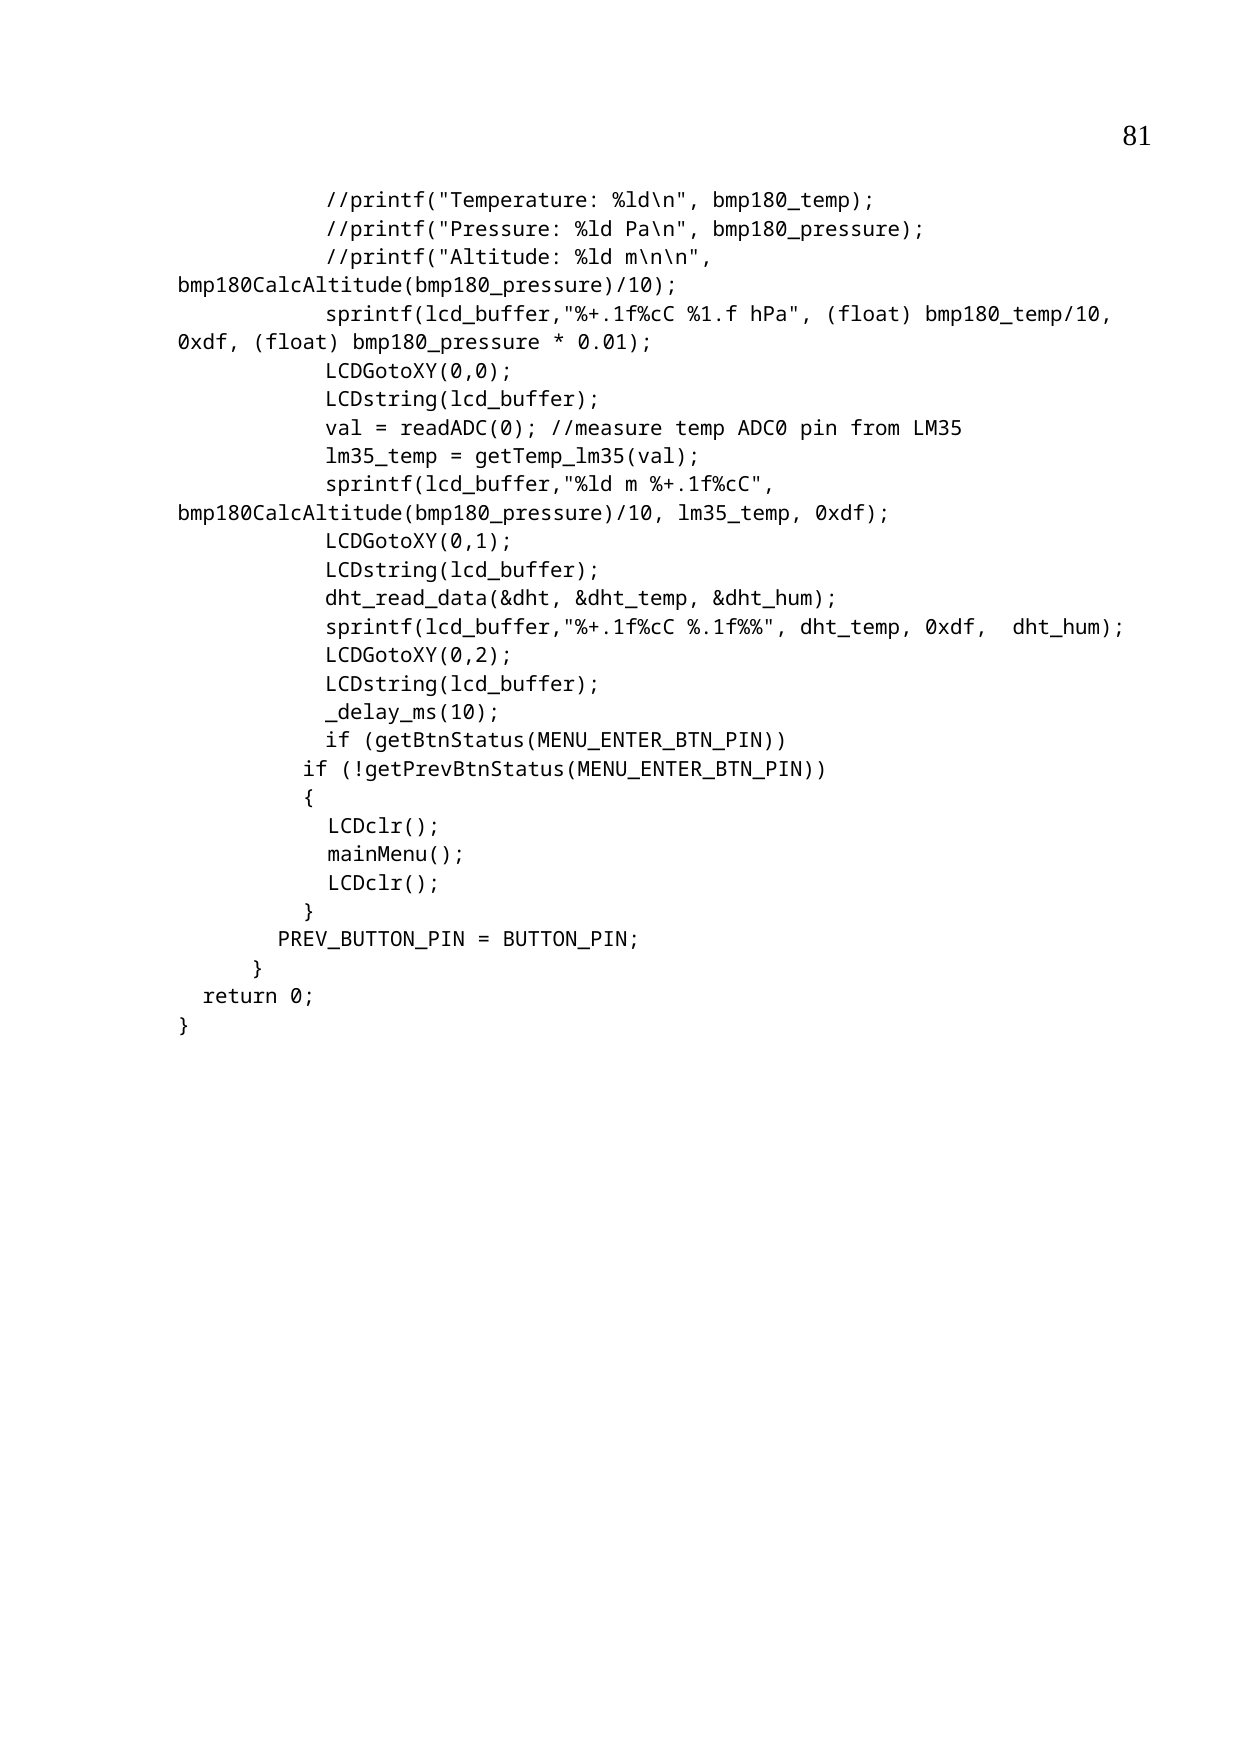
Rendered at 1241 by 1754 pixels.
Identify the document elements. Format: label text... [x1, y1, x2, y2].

text val = readADC(0); //measure temp ADC0 pin from LM35 [177, 413, 1152, 441]
text LCDstring(lcd_buffer); [177, 669, 1152, 697]
text LCDGotoXY(0,2); [177, 640, 1152, 669]
text PREV_BUTTON_PIN = BUTTON_PIN; [177, 924, 1152, 953]
text sprintf(lcd_buffer,"%+.1f%cC %1.f hPa", (float) bmp180_temp/10, 0xdf, (float) bmp180_pressure * 0.01); [177, 299, 1152, 356]
text { [177, 782, 1152, 811]
text //printf("Altitude: %ld m\n\n", bmp180CalcAltitude(bmp180_pressure)/10); [177, 242, 1152, 299]
text LCDGotoXY(0,1); [177, 526, 1152, 555]
text if (!getPrevBtnStatus(MENU_ENTER_BTN_PIN)) [177, 754, 1152, 782]
text LCDclr(); [177, 868, 1152, 896]
text //printf("Pressure: %ld Pa\n", bmp180_pressure); [177, 214, 1152, 242]
text LCDGotoXY(0,0); [177, 356, 1152, 384]
text } [177, 896, 1152, 924]
text LCDstring(lcd_buffer); [177, 555, 1152, 583]
text mainMenu(); [177, 839, 1152, 868]
text if (getBtnStatus(MENU_ENTER_BTN_PIN)) [177, 726, 1152, 754]
text _delay_ms(10); [177, 697, 1152, 726]
text dht_read_data(&dht, &dht_temp, &dht_hum); [177, 583, 1152, 612]
text } [177, 1010, 1152, 1038]
text LCDclr(); [177, 811, 1152, 839]
text } [177, 953, 1152, 981]
text sprintf(lcd_buffer,"%+.1f%cC %.1f%%", dht_temp, 0xdf, dht_hum); [177, 612, 1152, 640]
text //printf("Temperature: %ld\n", bmp180_temp); [177, 185, 1152, 214]
text return 0; [177, 981, 1152, 1010]
text lm35_temp = getTemp_lm35(val); [177, 441, 1152, 469]
text sprintf(lcd_buffer,"%ld m %+.1f%cC", bmp180CalcAltitude(bmp180_pressure)/10, lm35_temp, 0xdf); [177, 469, 1152, 526]
text LCDstring(lcd_buffer); [177, 384, 1152, 413]
